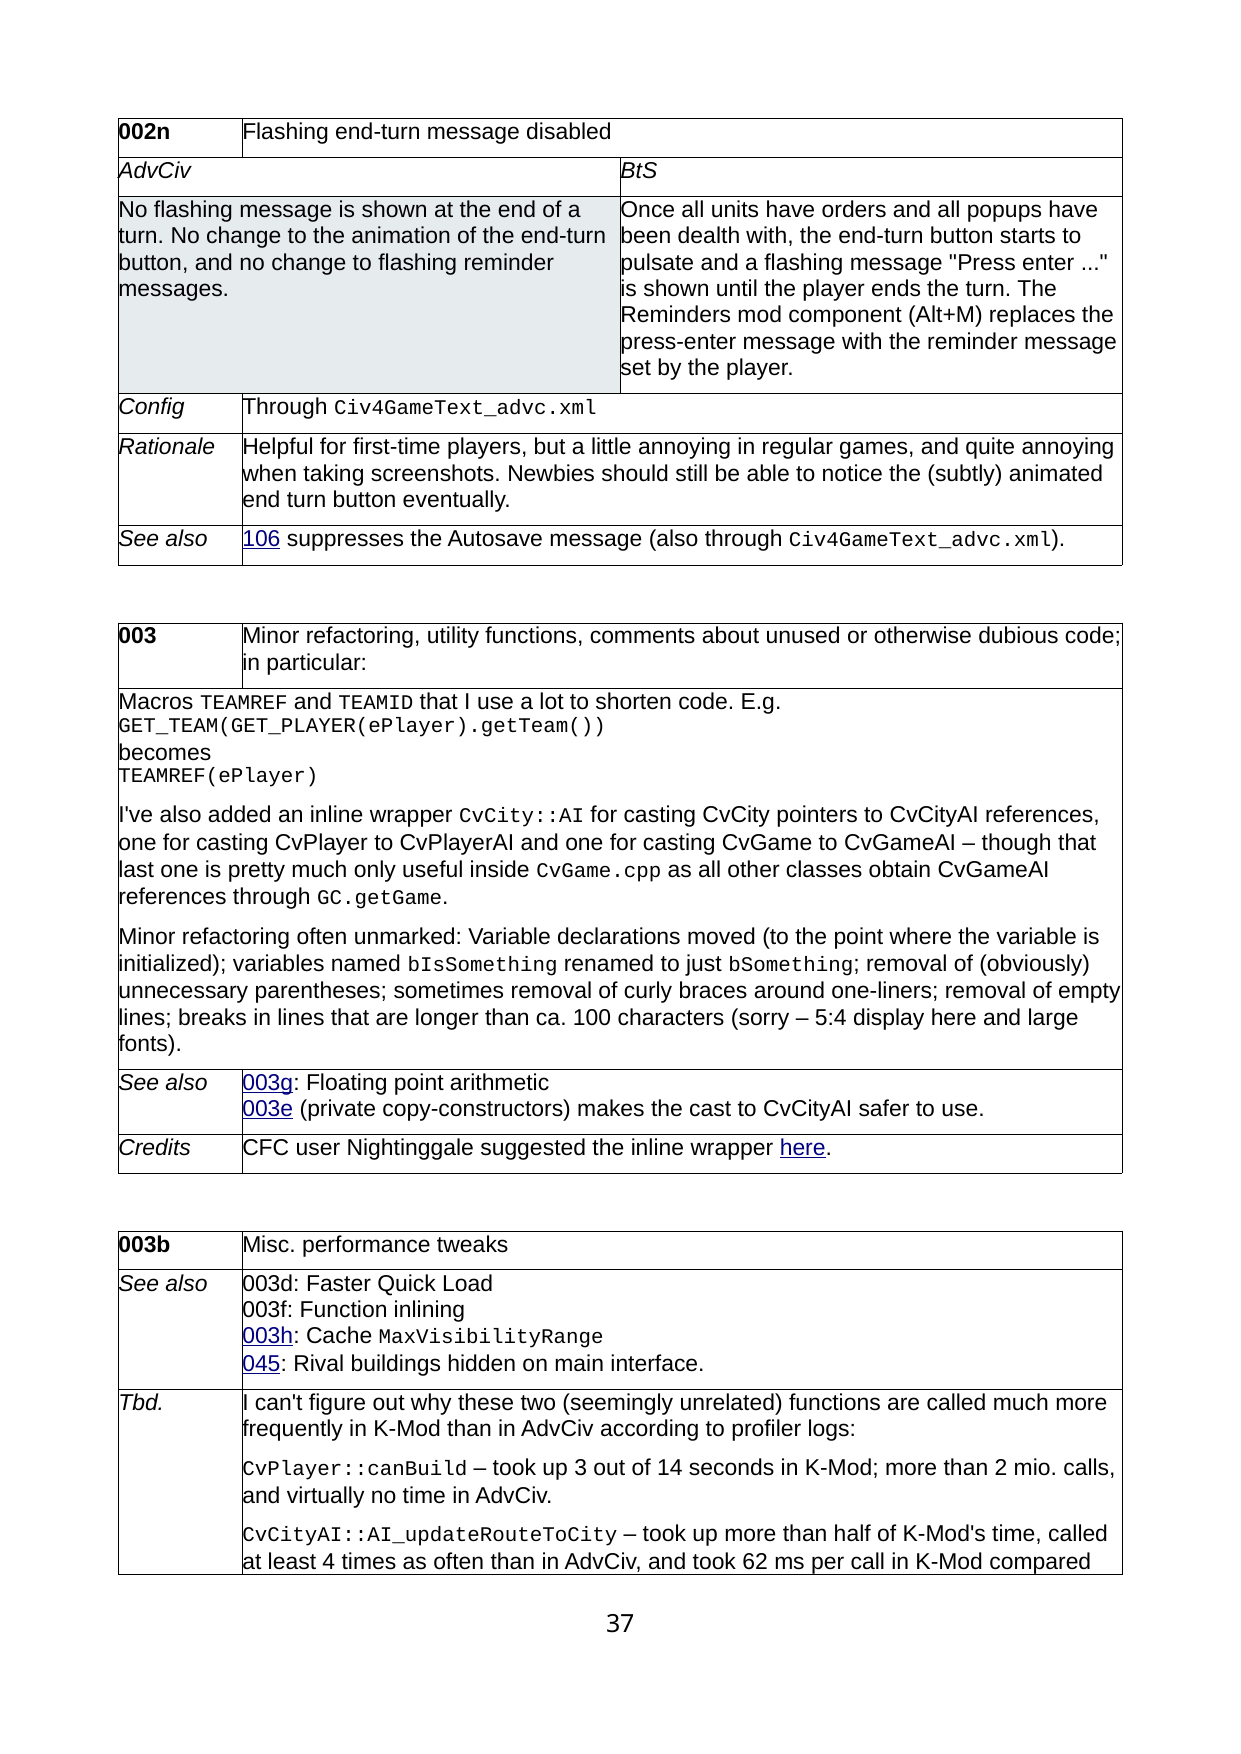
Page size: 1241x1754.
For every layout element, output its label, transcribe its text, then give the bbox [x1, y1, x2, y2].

table_header Flashing end-turn message disabled [243, 119, 1122, 157]
table_header 003 [119, 624, 242, 688]
table_cell Credits [119, 1135, 242, 1173]
table_cell Rationale [119, 434, 242, 524]
table_cell BtS [621, 158, 1122, 196]
table_header 003b [119, 1232, 242, 1269]
table_cell See also [119, 1270, 242, 1389]
table_cell Macros TEAMREF and TEAMID that I use a lot to shorten code. E.g. GET_TEAM(GET_PLAYER(ePlayer).getTeam()) becomes TEAMREF(ePlayer) I've also added an inline wrapper CvCity::AI for casting CvCity pointers to CvCityAI references, one for casting CvPlayer to CvPlayerAI and one for casting CvGame to CvGameAI – though that last one is pretty much only useful inside CvGame.cpp as all other classes obtain CvGameAI references through GC.getGame. Minor refactoring often unmarked: Variable declarations moved (to the point where the variable is initialized); variables named bIsSomething renamed to just bSomething; removal of (obviously) unnecessary parentheses; sometimes removal of curly braces around one-liners; removal of empty lines; breaks in lines that are longer than ca. 100 characters (sorry – 5:4 display here and large fonts). [119, 689, 1122, 1069]
table_cell See also [119, 1070, 242, 1134]
table_cell Through Civ4GameText_advc.xml [243, 394, 1122, 433]
table_cell Config [119, 394, 242, 433]
table_cell 003g: Floating point arithmetic 003e (private copy-constructors) makes the cast to CvCityAI safer to use. [243, 1070, 1122, 1134]
table_cell I can't figure out why these two (seemingly unrelated) functions are called much more frequently in K-Mod than in AdvCiv according to profiler logs: CvPlayer::canBuild – took up 3 out of 14 seconds in K-Mod; more than 2 mio. calls, and virtually no time in AdvCiv. CvCityAI::AI_updateRouteToCity – took up more than half of K-Mod's time, called at least 4 times as often than in AdvCiv, and took 62 ms per call in K-Mod compared [243, 1390, 1122, 1574]
table_cell Once all units have orders and all popups have been dealth with, the end-turn button starts to pulsate and a flashing message "Press enter ..." is shown until the player ends the turn. The Reminders mod component (Alt+M) replaces the press-enter message with the reminder message set by the player. [621, 197, 1122, 393]
table_cell No flashing message is shown at the end of a turn. No change to the animation of the end-turn button, and no change to flashing reminder messages. [119, 197, 620, 393]
table_cell Helpful for first-time players, but a little annoying in regular games, and quite annoying when taking screenshots. Newbies should still be able to notice the (subtly) animated end turn button eventually. [243, 434, 1122, 524]
table_header Minor refactoring, utility functions, comments about unused or otherwise dubious code; in particular: [243, 624, 1122, 688]
table_header Misc. performance tweaks [243, 1232, 1122, 1269]
table_cell CFC user Nightinggale suggested the inline wrapper here. [243, 1135, 1122, 1173]
table_cell Tbd. [119, 1390, 242, 1574]
table_cell 106 suppresses the Autosave message (also through Civ4GameText_advc.xml). [243, 526, 1122, 565]
table_cell 003d: Faster Quick Load 003f: Function inlining 003h: Cache MaxVisibilityRange 045: Rival buildings hidden on main interface. [243, 1270, 1122, 1389]
table_cell AdvCiv [119, 158, 620, 196]
table_cell See also [119, 526, 242, 565]
table_header 002n [119, 119, 242, 157]
